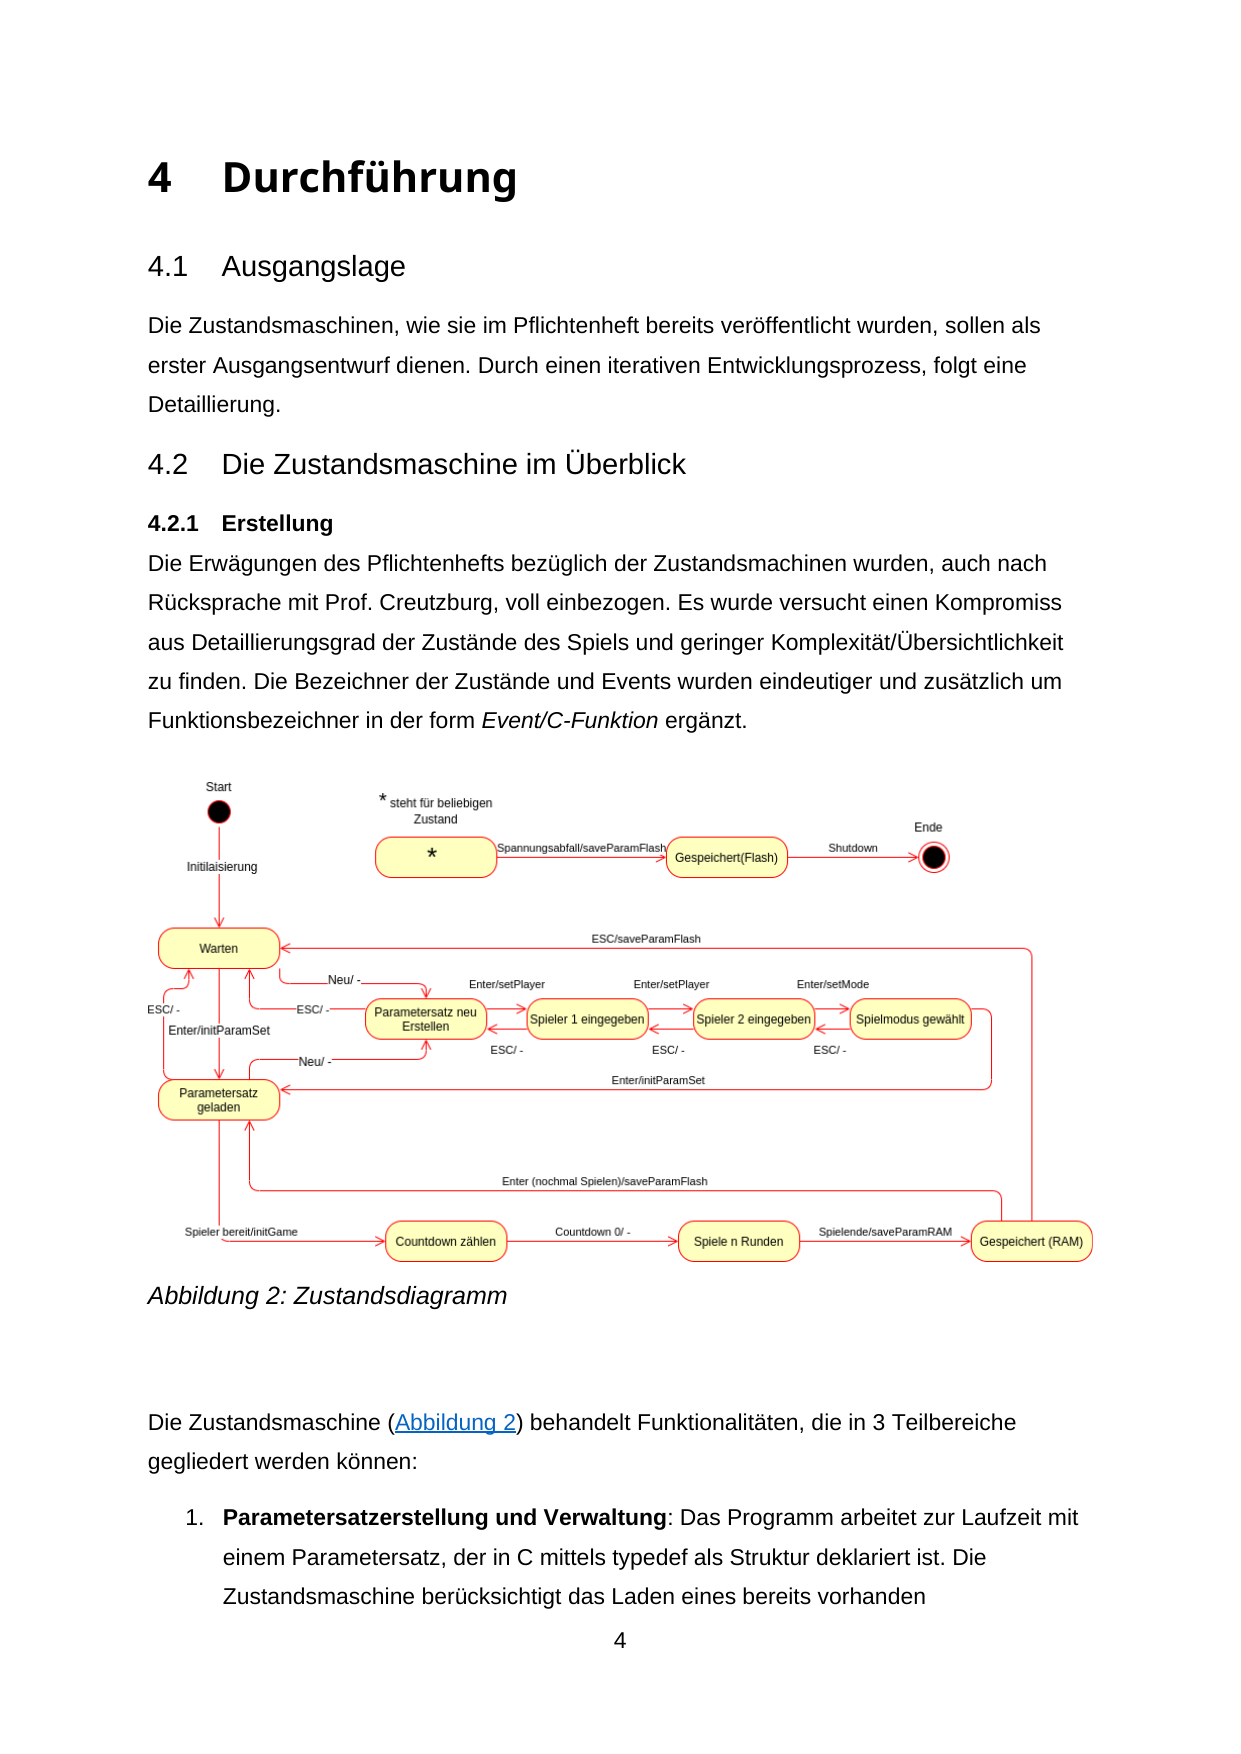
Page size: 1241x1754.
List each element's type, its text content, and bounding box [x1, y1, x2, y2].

subtitle Durchführung [148, 148, 1093, 204]
list Parametersatzerstellung und Verwaltung: Das Programm arbeitet zur Laufzeit mit einem Parametersatz, der in C mittels typedef als Struktur deklariert ist. Die Zustandsmaschine berücksichtigt das Laden eines bereits vorhanden [185, 1504, 1093, 1610]
subtitle Die Zustandsmaschine im Überblick [148, 447, 1093, 481]
text Abbildung 2: Zustandsdiagramm [148, 1262, 1093, 1310]
text Die Zustandsmaschinen, wie sie im Pflichtenheft bereits veröffentlicht wurden, sollen als erster Ausgangsentwurf dienen. Durch einen iterativen Entwicklungsprozess, folgt eine Detaillierung. [148, 312, 1093, 417]
picture [147, 776, 1093, 1262]
subtitle Erstellung [148, 510, 1093, 536]
text Die Zustandsmaschine (Abbildung 2) behandelt Funktionalitäten, die in 3 Teilbereiche gegliedert werden können: [148, 1409, 1093, 1474]
subtitle Ausgangslage [148, 249, 1093, 283]
text Die Erwägungen des Pflichtenhefts bezüglich der Zustandsmachinen wurden, auch nach Rücksprache mit Prof. Creutzburg, voll einbezogen. Es wurde versucht einen Kompromiss aus Detaillierungsgrad der Zustände des Spiels und geringer Komplexität/Übersichtlichkeit zu finden. Die Bezeichner der Zustände und Events wurden eindeutiger und zusätzlich um Funktionsbezeichner in der form Event/C-Funktion ergänzt. [148, 549, 1093, 734]
